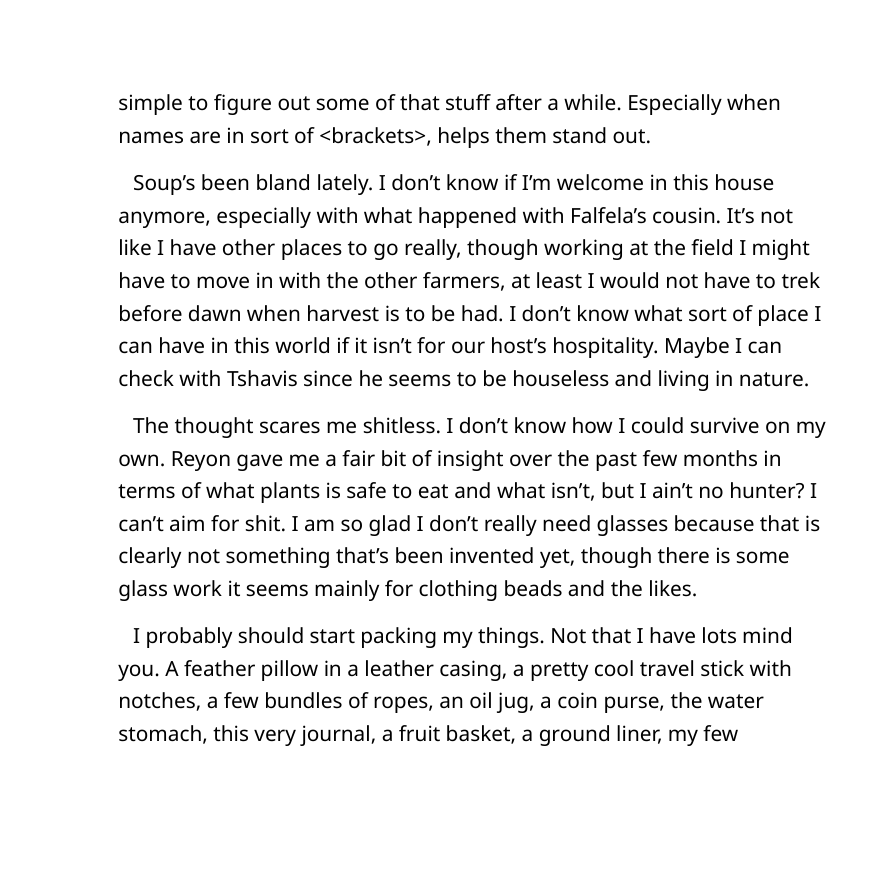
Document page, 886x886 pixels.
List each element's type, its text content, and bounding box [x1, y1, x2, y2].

text I probably should start packing my things. Not that I have lots mind you. A feather pillow in a leather casing, a pretty cool travel stick with notches, a few bundles of ropes, an oil jug, a coin purse, the water stomach, this very journal, a fruit basket, a ground liner, my few [118, 621, 827, 748]
text simple to figure out some of that stuff after a while. Especially when names are in sort of <brackets>, helps them stand out. [118, 88, 827, 149]
text Soup’s been bland lately. I don’t know if I’m welcome in this house anymore, especially with what happened with Falfela’s cousin. It’s not like I have other places to go really, though working at the field I might have to move in with the other farmers, at least I would not have to trek before dawn when harvest is to be had. I don’t know what sort of place I can have in this world if it isn’t for our host’s hospitality. Maybe I can check with Tshavis since he seems to be houseless and living in nature. [118, 168, 827, 392]
text The thought scares me shitless. I don’t know how I could survive on my own. Reyon gave me a fair bit of insight over the past few months in terms of what plants is safe to eat and what isn’t, but I ain’t no hunter? I can’t aim for shit. I am so glad I don’t really need glasses because that is clearly not something that’s been invented yet, though there is some glass work it seems mainly for clothing beads and the likes. [118, 411, 827, 603]
